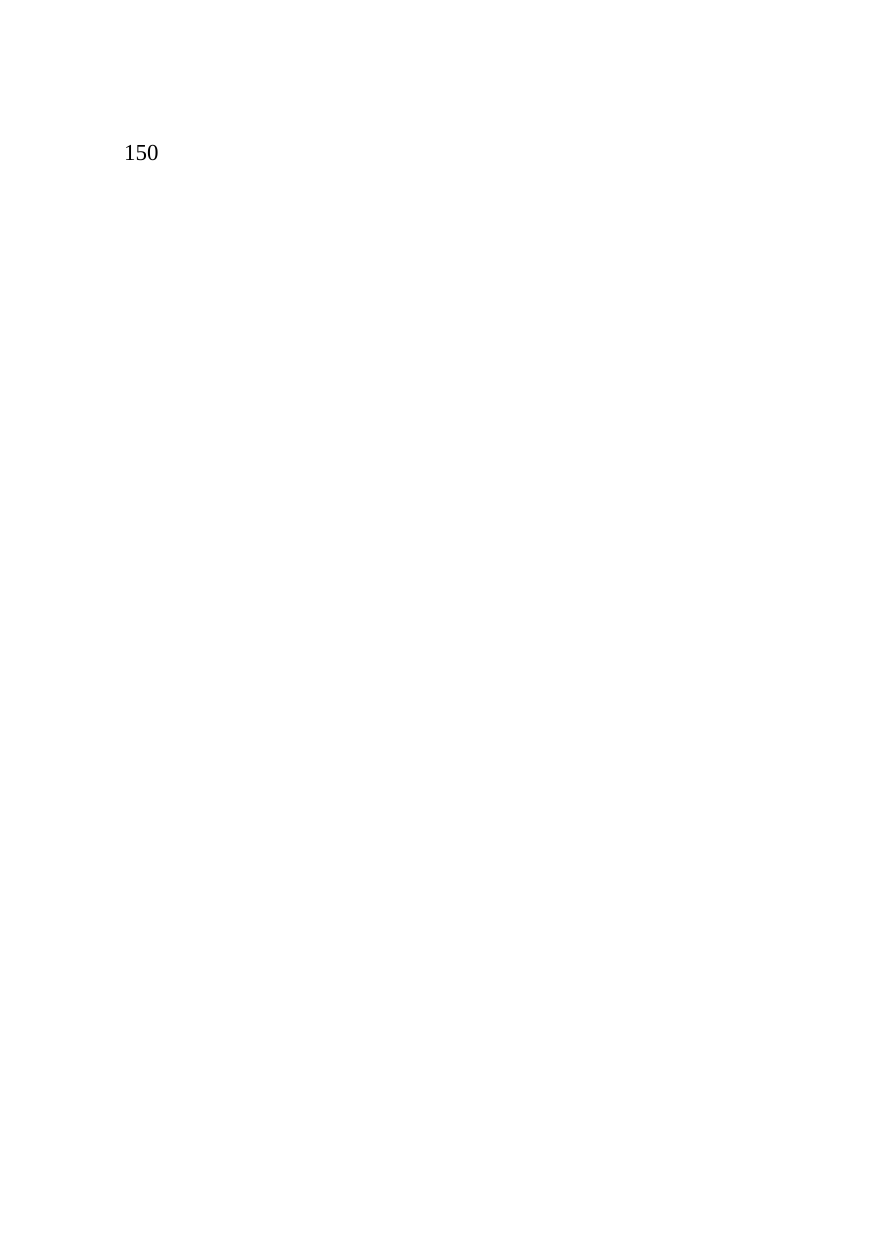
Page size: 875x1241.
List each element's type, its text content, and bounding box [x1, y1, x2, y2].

text 150 [124, 139, 791, 165]
